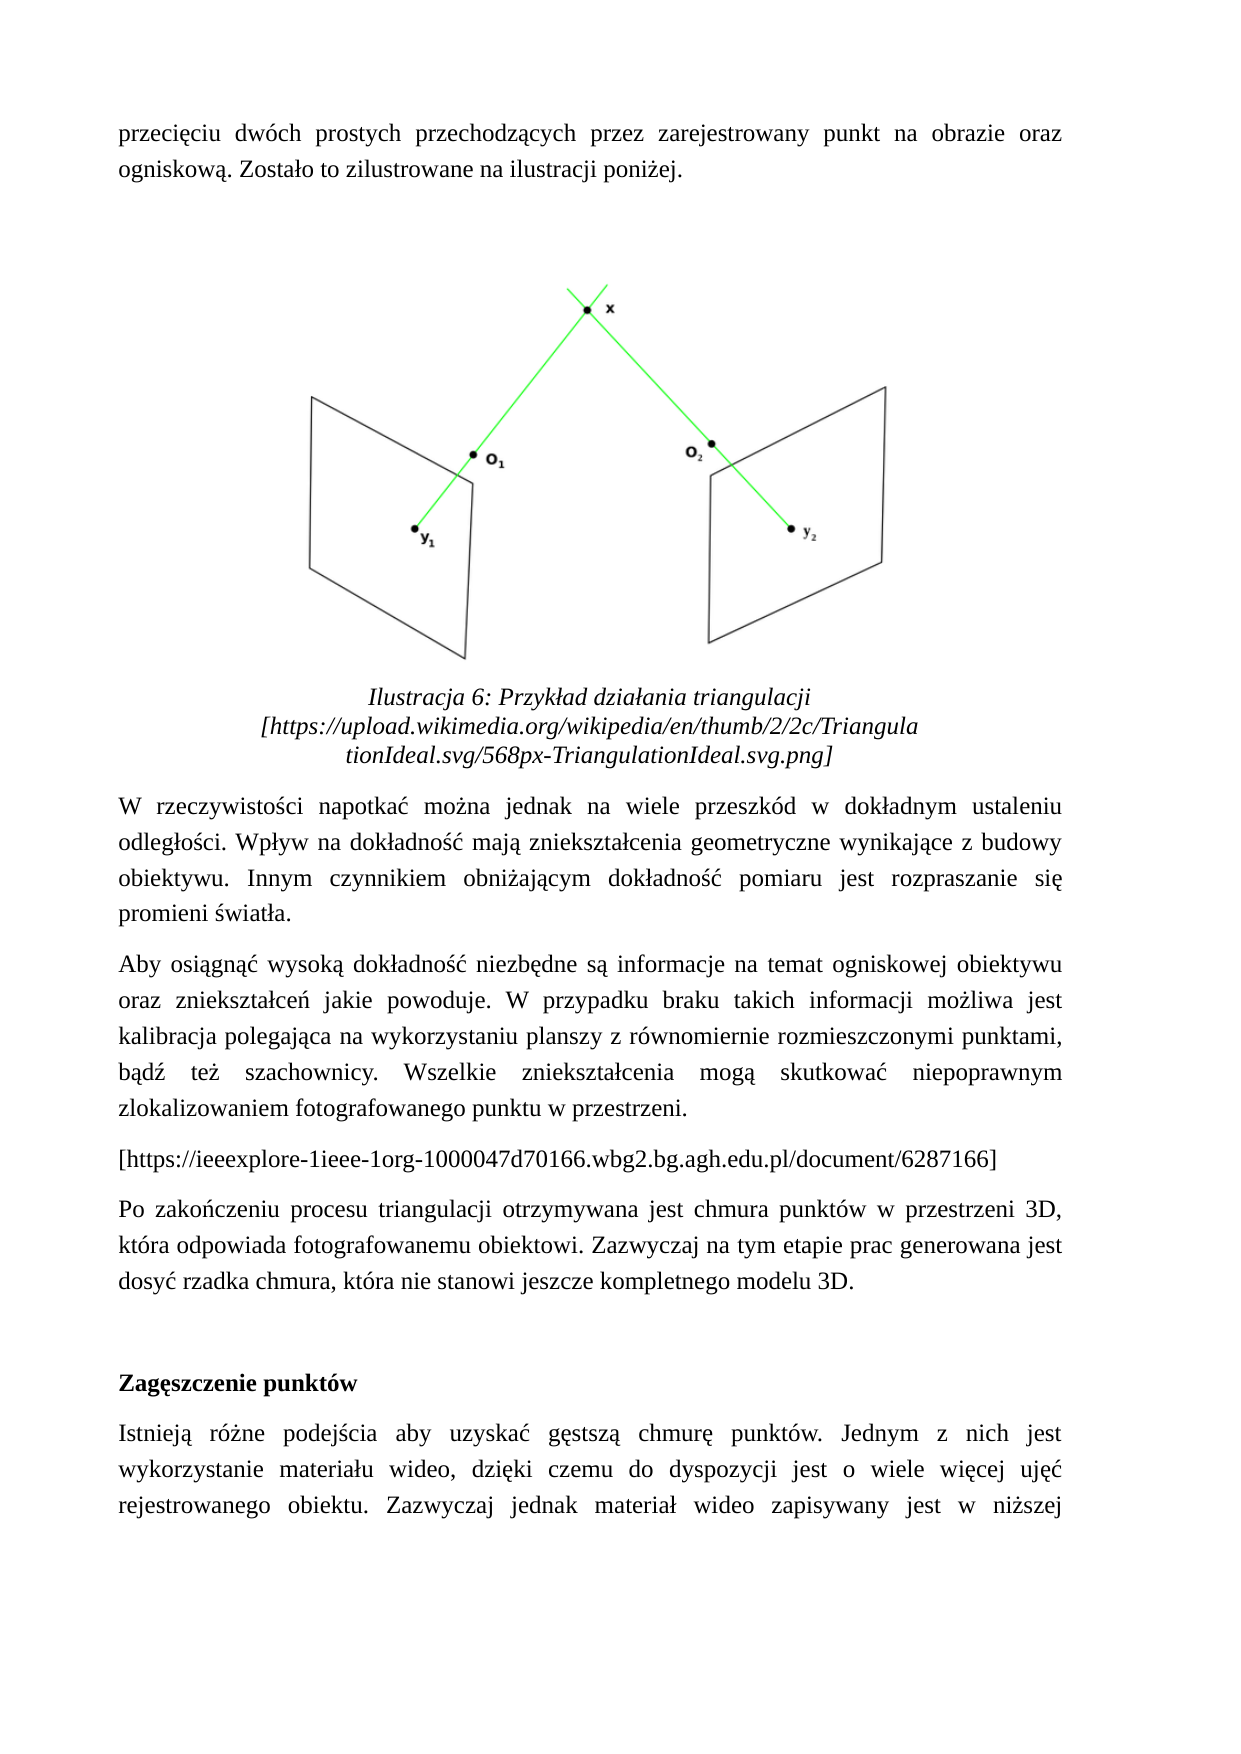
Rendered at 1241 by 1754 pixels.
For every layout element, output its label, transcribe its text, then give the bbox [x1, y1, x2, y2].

text Po zakończeniu procesu triangulacji otrzymywana jest chmura punktów w przestrzeni 3D, która odpowiada fotografowanemu obiektowi. Zazwyczaj na tym etapie prac generowana jest dosyć rzadka chmura, która nie stanowi jeszcze kompletnego modelu 3D. [118, 1194, 1063, 1295]
text [https://ieeexplore-1ieee-1org-1000047d70166.wbg2.bg.agh.edu.pl/document/6287166] [118, 1144, 1063, 1172]
text W rzeczywistości napotkać można jednak na wiele przeszkód w dokładnym ustaleniu odległości. Wpływ na dokładność mają zniekształcenia geometryczne wynikające z budowy obiektywu. Innym czynnikiem obniżającym dokładność pomiaru jest rozpraszanie się promieni światła. [118, 791, 1063, 927]
text przecięciu dwóch prostych przechodzących przez zarejestrowany punkt na obrazie oraz ogniskową. Zostało to zilustrowane na ilustracji poniżej. [118, 118, 1063, 183]
text Aby osiągnąć wysoką dokładność niezbędne są informacje na temat ogniskowej obiektywu oraz zniekształceń jakie powoduje. W przypadku braku takich informacji możliwa jest kalibracja polegająca na wykorzystaniu planszy z równomiernie rozmieszczonymi punktami, bądź też szachownicy. Wszelkie zniekształcenia mogą skutkować niepoprawnym zlokalizowaniem fotografowanego punktu w przestrzeni. [118, 949, 1063, 1122]
text Istnieją różne podejścia aby uzyskać gęstszą chmurę punktów. Jednym z nich jest wykorzystanie materiału wideo, dzięki czemu do dyspozycji jest o wiele więcej ujęć rejestrowanego obiektu. Zazwyczaj jednak materiał wideo zapisywany jest w niższej [118, 1418, 1063, 1519]
text Ilustracja 6: Przykład działania triangulacji [https://upload.wikimedia.org/wikipedia/en/thumb/2/2c/TriangulationIdeal.svg/568px-TriangulationIdeal.svg.png] [258, 678, 923, 769]
picture [258, 268, 923, 678]
text Zagęszczenie punktów [118, 1368, 1063, 1397]
